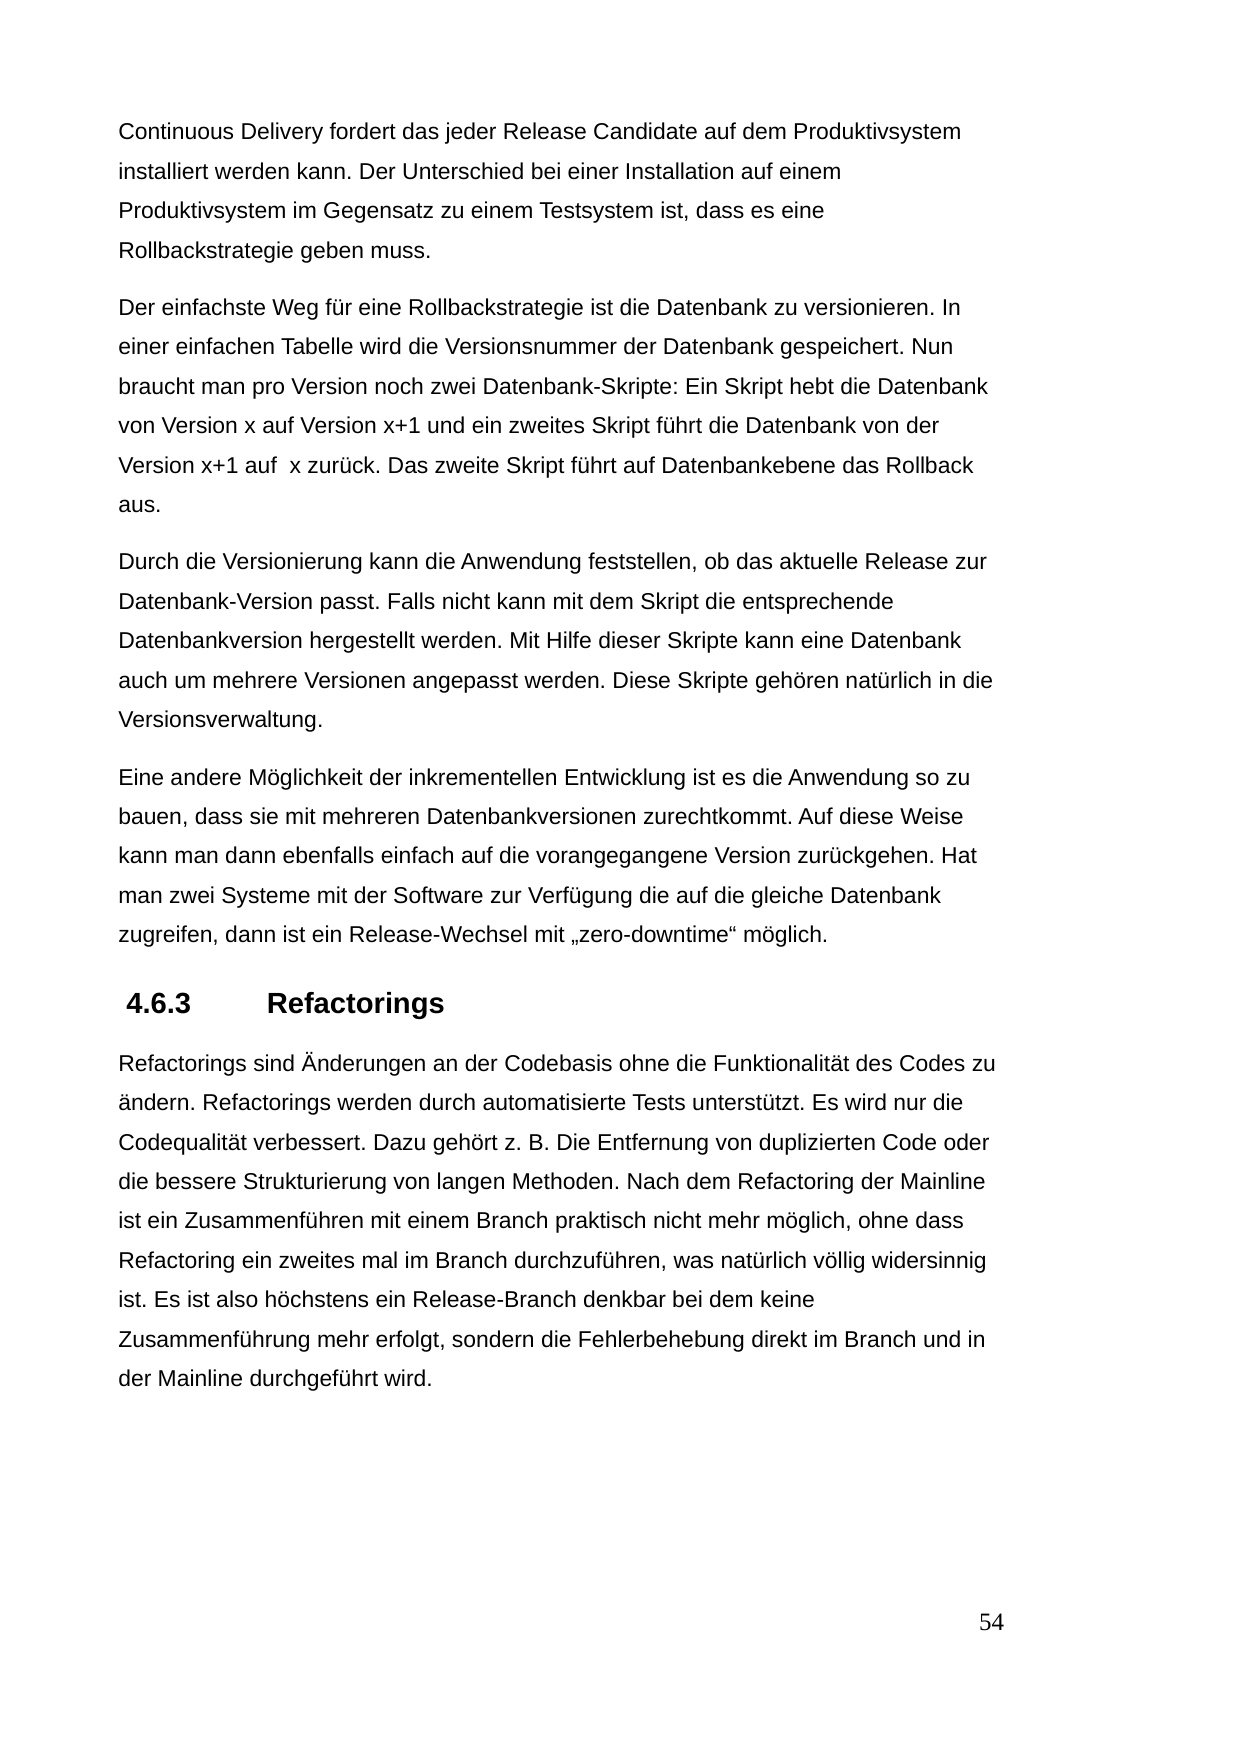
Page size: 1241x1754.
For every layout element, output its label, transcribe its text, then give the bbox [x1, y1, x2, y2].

text Durch die Versionierung kann die Anwendung feststellen, ob das aktuelle Release zur Datenbank-Version passt. Falls nicht kann mit dem Skript die entsprechende Datenbankversion hergestellt werden. Mit Hilfe dieser Skripte kann eine Datenbank auch um mehrere Versionen angepasst werden. Diese Skripte gehören natürlich in die Versionsverwaltung. [118, 548, 1004, 733]
text Eine andere Möglichkeit der inkrementellen Entwicklung ist es die Anwendung so zu bauen, dass sie mit mehreren Datenbankversionen zurechtkommt. Auf diese Weise kann man dann ebenfalls einfach auf die vorangegangene Version zurückgehen. Hat man zwei Systeme mit der Software zur Verfügung die auf die gleiche Datenbank zugreifen, dann ist ein Release-Wechsel mit „zero-downtime“ möglich. [118, 763, 1004, 948]
text Refactorings sind Änderungen an der Codebasis ohne die Funktionalität des Codes zu ändern. Refactorings werden durch automatisierte Tests unterstützt. Es wird nur die Codequalität verbessert. Dazu gehört z. B. Die Entfernung von duplizierten Code oder die bessere Strukturierung von langen Methoden. Nach dem Refactoring der Mainline ist ein Zusammenführen mit einem Branch praktisch nicht mehr möglich, ohne dass Refactoring ein zweites mal im Branch durchzuführen, was natürlich völlig widersinnig ist. Es ist also höchstens ein Release-Branch denkbar bei dem keine Zusammenführung mehr erfolgt, sondern die Fehlerbehebung direkt im Branch und in der Mainline durchgeführt wird. [118, 1049, 1004, 1392]
text Der einfachste Weg für eine Rollbackstrategie ist die Datenbank zu versionieren. In einer einfachen Tabelle wird die Versionsnummer der Datenbank gespeichert. Nun braucht man pro Version noch zwei Datenbank-Skripte: Ein Skript hebt die Datenbank von Version x auf Version x+1 und ein zweites Skript führt die Datenbank von der Version x+1 auf x zurück. Das zweite Skript führt auf Datenbankebene das Rollback aus. [118, 294, 1004, 517]
text Continuous Delivery fordert das jeder Release Candidate auf dem Produktivsystem installiert werden kann. Der Unterschied bei einer Installation auf einem Produktivsystem im Gegensatz zu einem Testsystem ist, dass es eine Rollbackstrategie geben muss. [118, 118, 1004, 263]
subtitle Refactorings [118, 986, 1004, 1019]
